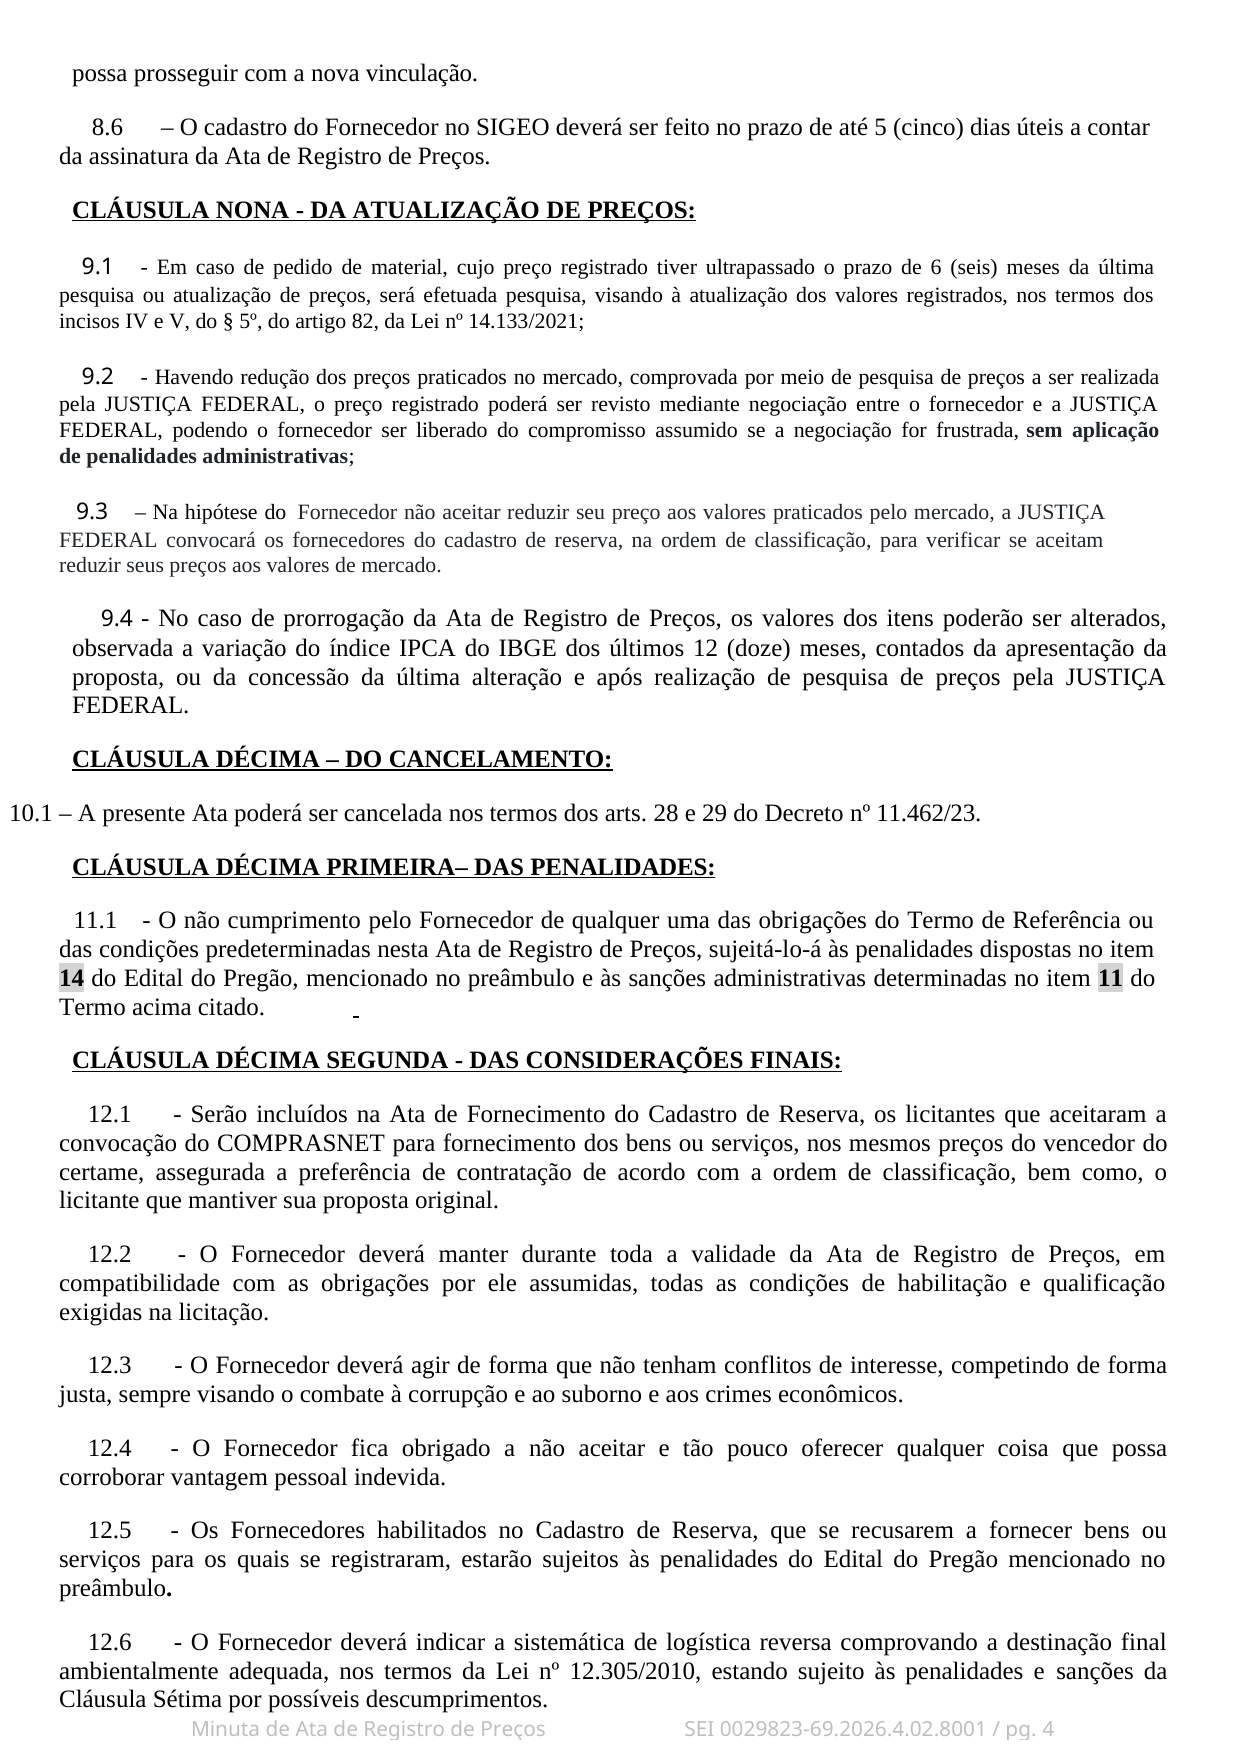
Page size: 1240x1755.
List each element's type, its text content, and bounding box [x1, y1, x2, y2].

text possa prosseguir com a nova vinculação. [72, 58, 1181, 87]
list – O cadastro do Fornecedor no SIGEO deverá ser feito no prazo de até 5 (cinco) dias úteis a contar da assinatura da Ata de Registro de Preços. [59, 112, 1167, 170]
subtitle CLÁUSULA DÉCIMA SEGUNDA - DAS CONSIDERAÇÕES FINAIS: [72, 1046, 1181, 1074]
list - No caso de prorrogação da Ata de Registro de Preços, os valores dos itens poderão ser alterados, observada a variação do índice IPCA do IBGE dos últimos 12 (doze) meses, contados da apresentação da proposta, ou da concessão da última alteração e após realização de pesquisa de preços pela JUSTIÇA FEDERAL. [72, 602, 1168, 719]
list – A presente Ata poderá ser cancelada nos termos dos arts. 28 e 29 do Decreto nº 11.462/23. [9, 798, 1181, 827]
list - Os Fornecedores habilitados no Cadastro de Reserva, que se recusarem a fornecer bens ou serviços para os quais se registraram, estarão sujeitos às penalidades do Edital do Pregão mencionado no preâmbulo. [59, 1516, 1168, 1602]
list - O não cumprimento pelo Fornecedor de qualquer uma das obrigações do Termo de Referência ou das condições predeterminadas nesta Ata de Registro de Preços, sujeitá-lo-á às penalidades dispostas no item 14 do Edital do Pregão, mencionado no preâmbulo e às sanções administrativas determinadas no item 11 do Termo acima citado. [59, 905, 1155, 1020]
subtitle CLÁUSULA DÉCIMA – DO CANCELAMENTO: [72, 744, 1181, 773]
subtitle CLÁUSULA DÉCIMA PRIMEIRA– DAS PENALIDADES: [72, 852, 1181, 880]
list - O Fornecedor deverá agir de forma que não tenham conflitos de interesse, competindo de forma justa, sempre visando o combate à corrupção e ao suborno e aos crimes econômicos. [59, 1351, 1168, 1408]
list - O Fornecedor deverá indicar a sistemática de logística reversa comprovando a destinação final ambientalmente adequada, nos termos da Lei nº 12.305/2010, estando sujeito às penalidades e sanções da Cláusula Sétima por possíveis descumprimentos. [59, 1627, 1167, 1713]
list – Na hipótese do Fornecedor não aceitar reduzir seu preço aos valores praticados pelo mercado, a JUSTIÇA FEDERAL convocará os fornecedores do cadastro de reserva, na ordem de classificação, para verificar se aceitam reduzir seus preços aos valores de mercado. [59, 495, 1106, 578]
list - O Fornecedor fica obrigado a não aceitar e tão pouco oferecer qualquer coisa que possa corroborar vantagem pessoal indevida. [59, 1433, 1168, 1491]
list - O Fornecedor deverá manter durante toda a validade da Ata de Registro de Preços, em compatibilidade com as obrigações por ele assumidas, todas as condições de habilitação e qualificação exigidas na licitação. [59, 1239, 1167, 1326]
subtitle CLÁUSULA NONA - DA ATUALIZAÇÃO DE PREÇOS: [72, 195, 1181, 223]
list - Havendo redução dos preços praticados no mercado, comprovada por meio de pesquisa de preços a ser realizada pela JUSTIÇA FEDERAL, o preço registrado poderá ser revisto mediante negociação entre o fornecedor e a JUSTIÇA FEDERAL, podendo o fornecedor ser liberado do compromisso assumido se a negociação for frustrada, sem aplicação de penalidades administrativas; [59, 360, 1160, 468]
list - Serão incluídos na Ata de Fornecimento do Cadastro de Reserva, os licitantes que aceitaram a convocação do COMPRASNET para fornecimento dos bens ou serviços, nos mesmos preços do vencedor do certame, assegurada a preferência de contratação de acordo com a ordem de classificação, bem como, o licitante que mantiver sua proposta original. [59, 1099, 1168, 1214]
list - Em caso de pedido de material, cujo preço registrado tiver ultrapassado o prazo de 6 (seis) meses da última pesquisa ou atualização de preços, será efetuada pesquisa, visando à atualização dos valores registrados, nos termos dos incisos IV e V, do § 5º, do artigo 82, da Lei nº 14.133/2021; [59, 250, 1156, 333]
